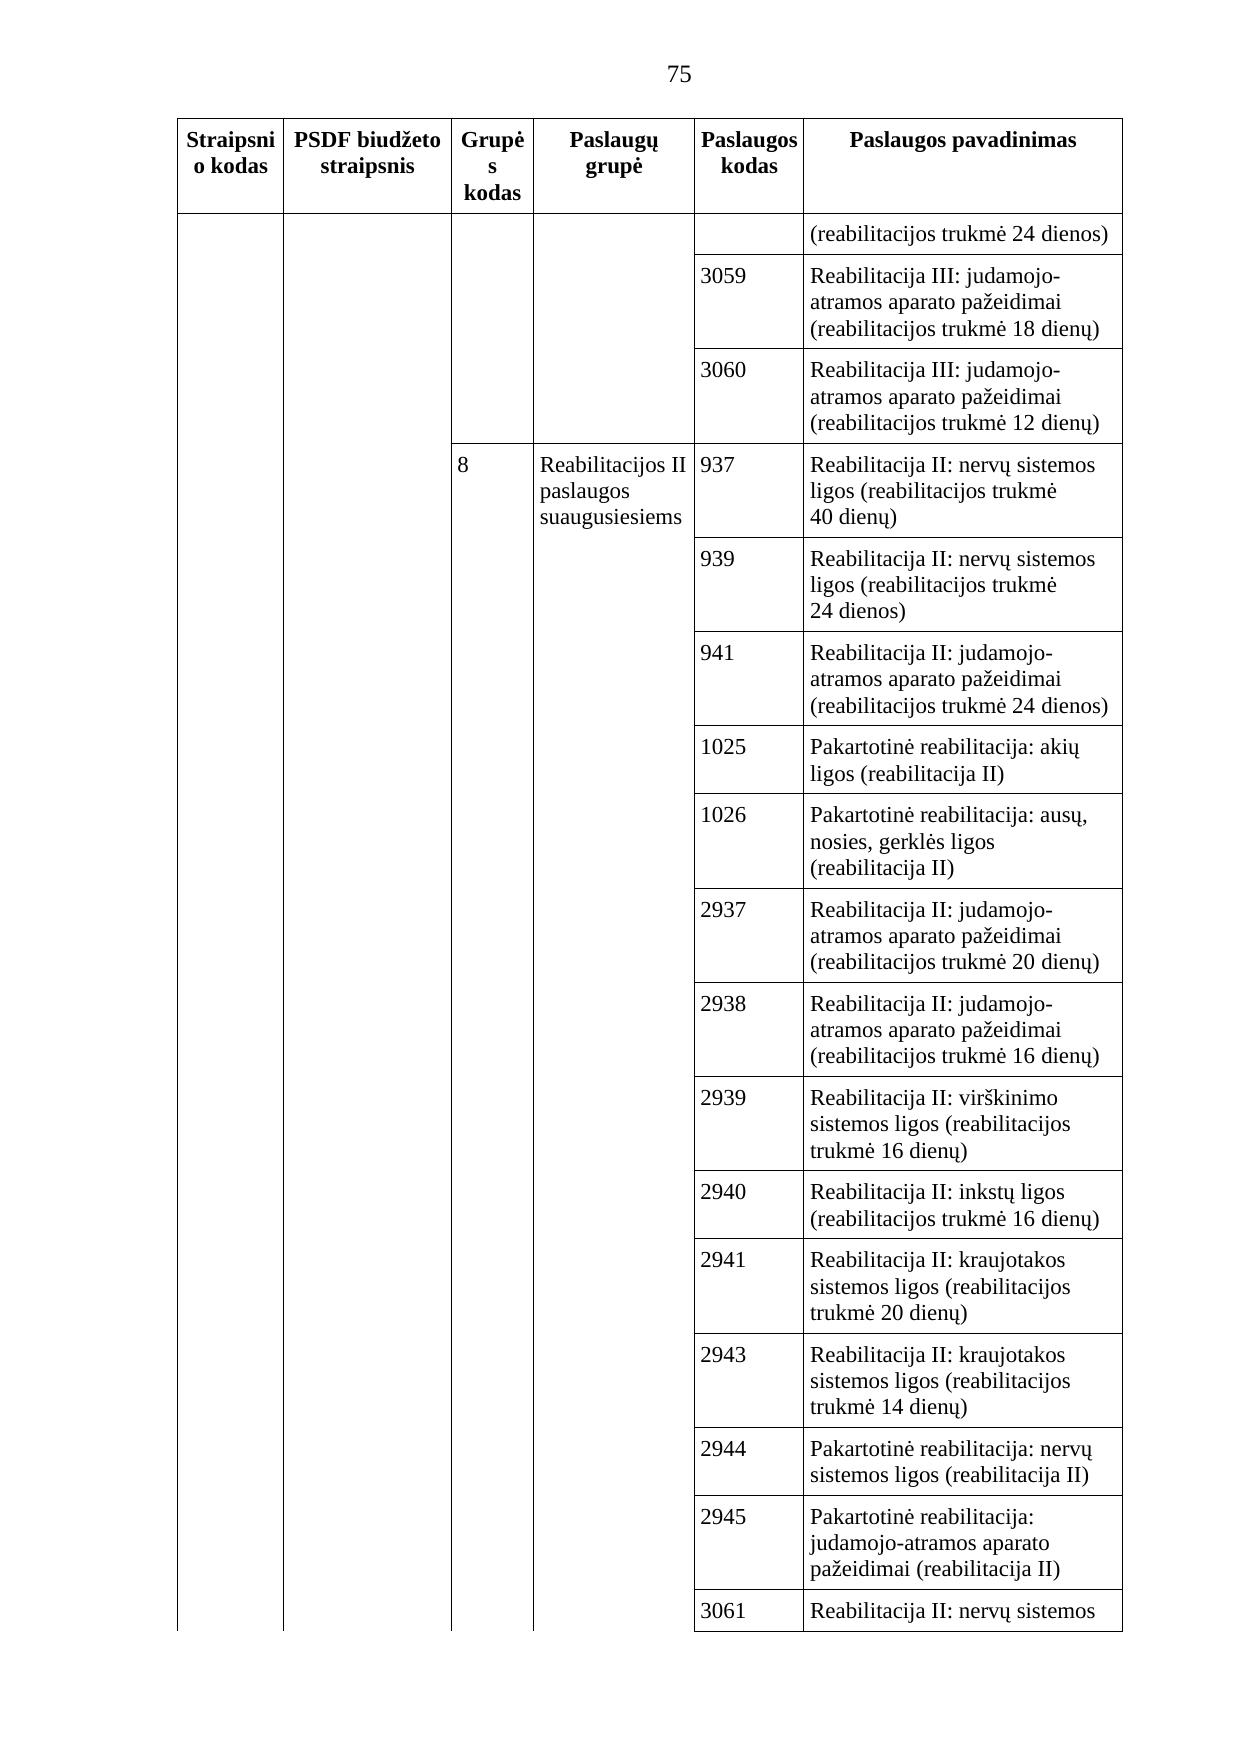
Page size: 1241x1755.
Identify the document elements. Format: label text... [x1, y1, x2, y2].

table_cell 2940 [695, 1171, 803, 1238]
table_cell [178, 1495, 283, 1589]
table_cell [178, 443, 283, 484]
table_cell [534, 214, 694, 254]
table_cell 3059 [695, 255, 803, 348]
table_cell 2939 [695, 1077, 803, 1170]
table_cell [284, 348, 451, 442]
table_cell Reabilitacija II: judamojo-atramos aparato pažeidimai (reabilitacijos trukmė 24 dienos) [804, 632, 1122, 725]
table_cell [178, 1333, 283, 1427]
table_cell Reabilitacija II: kraujotakos sistemos ligos (reabilitacijos trukmė 20 dienų) [804, 1239, 1122, 1332]
table_cell 3061 [695, 1590, 803, 1631]
table_cell Reabilitacija III: judamojo-atramos aparato pažeidimai (reabilitacijos trukmė 18 dienų) [804, 255, 1122, 348]
table_cell [284, 443, 451, 484]
table_cell Reabilitacijos II paslaugos suaugusiesiems [534, 444, 694, 631]
table_cell [284, 1333, 451, 1427]
table_cell [452, 1076, 533, 1170]
table_cell [284, 793, 451, 887]
table_cell Reabilitacija II: nervų sistemos [804, 1590, 1122, 1631]
table_cell [452, 214, 533, 254]
table_cell [284, 254, 451, 348]
table_cell 2941 [695, 1239, 803, 1332]
table_cell [284, 537, 451, 631]
table_cell [534, 1238, 694, 1332]
table_cell Reabilitacija II: judamojo-atramos aparato pažeidimai (reabilitacijos trukmė 16 dienų) [804, 983, 1122, 1076]
table_cell 1026 [695, 794, 803, 887]
table_cell [534, 982, 694, 1076]
table_cell [178, 214, 283, 254]
table_cell 2944 [695, 1428, 803, 1495]
table_cell [284, 1170, 451, 1238]
table_cell Pakartotinė reabilitacija: ausų, nosies, gerklės ligos (reabilitacija II) [804, 794, 1122, 887]
table_cell 2945 [695, 1496, 803, 1589]
table_cell [452, 1589, 533, 1631]
table_cell [284, 888, 451, 982]
table_cell [534, 1333, 694, 1427]
table_cell [452, 1238, 533, 1332]
table_header Grupės kodas [452, 119, 533, 212]
table_cell [284, 1076, 451, 1170]
table_cell 941 [695, 632, 803, 725]
table_cell [284, 982, 451, 1076]
table_cell [452, 484, 533, 537]
table_cell [284, 1589, 451, 1631]
table_cell [178, 254, 283, 348]
table_cell 939 [695, 538, 803, 631]
table_cell [178, 1589, 283, 1631]
table_cell 1025 [695, 726, 803, 793]
table_cell [534, 1170, 694, 1238]
table_cell Reabilitacija II: inkstų ligos (reabilitacijos trukmė 16 dienų) [804, 1171, 1122, 1238]
table_cell [452, 725, 533, 793]
table_cell [178, 1170, 283, 1238]
table_cell Reabilitacija II: judamojo-atramos aparato pažeidimai (reabilitacijos trukmė 20 dienų) [804, 889, 1122, 982]
table_cell Reabilitacija II: virškinimo sistemos ligos (reabilitacijos trukmė 16 dienų) [804, 1077, 1122, 1170]
table_cell [284, 1495, 451, 1589]
table_cell [534, 1495, 694, 1589]
table_cell [452, 888, 533, 982]
table_header Paslaugos kodas [695, 119, 803, 212]
table_cell Reabilitacija III: judamojo-atramos aparato pažeidimai (reabilitacijos trukmė 12 dienų) [804, 349, 1122, 442]
table_cell [178, 1427, 283, 1495]
table_cell [178, 1238, 283, 1332]
table_cell [284, 484, 451, 537]
table_cell [178, 888, 283, 982]
table_cell Reabilitacija II: nervų sistemos ligos (reabilitacijos trukmė 40 dienų) [804, 444, 1122, 537]
table_cell [178, 537, 283, 631]
table_cell [452, 254, 533, 348]
table_cell [178, 982, 283, 1076]
table_cell [178, 793, 283, 887]
table_cell [178, 348, 283, 442]
table_cell 937 [695, 444, 803, 537]
table_header PSDF biudžeto straipsnis [284, 119, 451, 212]
table_cell 2938 [695, 983, 803, 1076]
table_cell [452, 348, 533, 442]
table_cell Reabilitacija II: nervų sistemos ligos (reabilitacijos trukmė 24 dienos) [804, 538, 1122, 631]
table_cell [452, 982, 533, 1076]
table_cell [452, 631, 533, 725]
table_cell 2943 [695, 1334, 803, 1427]
table_header Paslaugos pavadinimas [804, 119, 1122, 212]
table_cell [534, 1589, 694, 1631]
table_cell [178, 1076, 283, 1170]
table_cell 3060 [695, 349, 803, 442]
table_cell [452, 1495, 533, 1589]
table_cell [284, 725, 451, 793]
table_cell [178, 631, 283, 725]
table_header Paslaugų grupė [534, 119, 694, 212]
table_cell Pakartotinė reabilitacija: nervų sistemos ligos (reabilitacija II) [804, 1428, 1122, 1495]
table_cell [284, 631, 451, 725]
table_cell [534, 254, 694, 348]
table_cell [534, 725, 694, 793]
table_cell [284, 1238, 451, 1332]
table_cell [452, 1170, 533, 1238]
table_cell 8 [452, 444, 533, 484]
table_cell Pakartotinė reabilitacija: judamojo-atramos aparato pažeidimai (reabilitacija II) [804, 1496, 1122, 1589]
table_cell [534, 1427, 694, 1495]
table_cell [695, 214, 803, 254]
table_cell [178, 725, 283, 793]
table_cell [534, 793, 694, 887]
table_cell [534, 1076, 694, 1170]
table_cell [284, 1427, 451, 1495]
table_cell [284, 214, 451, 254]
table_cell [452, 793, 533, 887]
table_cell [534, 888, 694, 982]
table_cell 2937 [695, 889, 803, 982]
table_cell [534, 631, 694, 725]
table_cell [452, 1333, 533, 1427]
table_header Straipsnio kodas [178, 119, 283, 212]
table_cell [452, 1427, 533, 1495]
table_cell (reabilitacijos trukmė 24 dienos) [804, 214, 1122, 254]
table_cell [452, 537, 533, 631]
table_cell [178, 484, 283, 537]
table_cell Reabilitacija II: kraujotakos sistemos ligos (reabilitacijos trukmė 14 dienų) [804, 1334, 1122, 1427]
table_cell [534, 348, 694, 442]
table_cell Pakartotinė reabilitacija: akių ligos (reabilitacija II) [804, 726, 1122, 793]
